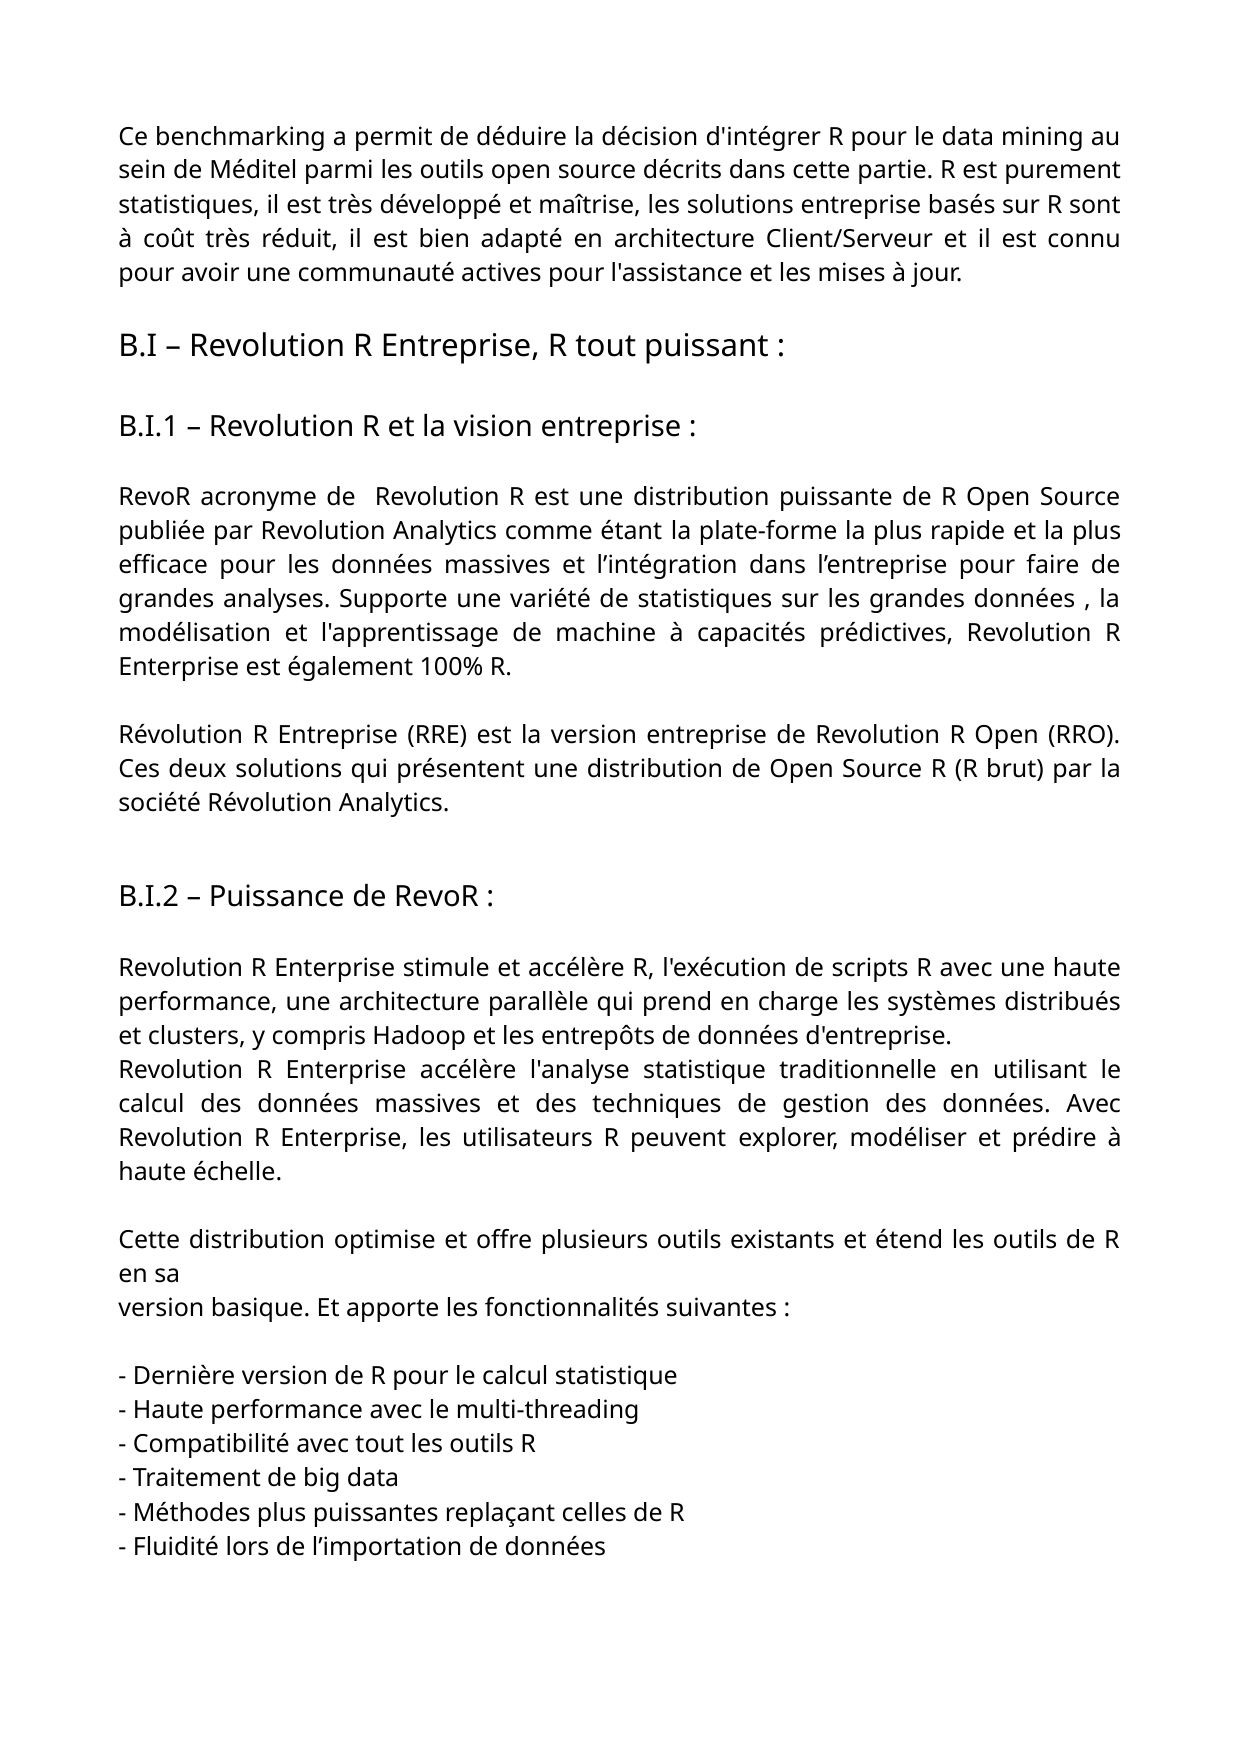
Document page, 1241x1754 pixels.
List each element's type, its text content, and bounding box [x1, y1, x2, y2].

text Révolution R Entreprise (RRE) est la version entreprise de Revolution R Open (RRO). Ces deux solutions qui présentent une distribution de Open Source R (R brut) par la société Révolution Analytics. [118, 717, 1122, 819]
text - Traitement de big data [118, 1460, 1122, 1494]
text B.I.2 – Puissance de RevoR : [118, 875, 1122, 915]
text - Fluidité lors de l’importation de données [118, 1528, 1122, 1562]
text version basique. Et apporte les fonctionnalités suivantes : [118, 1290, 1122, 1324]
text - Compatibilité avec tout les outils R [118, 1426, 1122, 1460]
text - Dernière version de R pour le calcul statistique [118, 1358, 1122, 1392]
text B.I.1 – Revolution R et la vision entreprise : [118, 405, 1122, 444]
text - Méthodes plus puissantes replaçant celles de R [118, 1494, 1122, 1528]
text Cette distribution optimise et offre plusieurs outils existants et étend les outils de R en sa [118, 1222, 1122, 1290]
text - Haute performance avec le multi-threading [118, 1392, 1122, 1426]
text Revolution R Enterprise accélère l'analyse statistique traditionnelle en utilisant le calcul des données massives et des techniques de gestion des données. Avec Revolution R Enterprise, les utilisateurs R peuvent explorer, modéliser et prédire à haute échelle. [118, 1051, 1122, 1188]
text B.I – Revolution R Entreprise, R tout puissant : [118, 322, 1122, 365]
text RevoR acronyme de Revolution R est une distribution puissante de R Open Source publiée par Revolution Analytics comme étant la plate-forme la plus rapide et la plus efficace pour les données massives et l’intégration dans l’entreprise pour faire de grandes analyses. Supporte une variété de statistiques sur les grandes données , la modélisation et l'apprentissage de machine à capacités prédictives, Revolution R Enterprise est également 100% R. [118, 478, 1122, 683]
text Revolution R Enterprise stimule et accélère R, l'exécution de scripts R avec une haute performance, une architecture parallèle qui prend en charge les systèmes distribués et clusters, y compris Hadoop et les entrepôts de données d'entreprise. [118, 949, 1122, 1051]
text Ce benchmarking a permit de déduire la décision d'intégrer R pour le data mining au sein de Méditel parmi les outils open source décrits dans cette partie. R est purement statistiques, il est très développé et maîtrise, les solutions entreprise basés sur R sont à coût très réduit, il est bien adapté en architecture Client/Serveur et il est connu pour avoir une communauté actives pour l'assistance et les mises à jour. [118, 118, 1122, 288]
